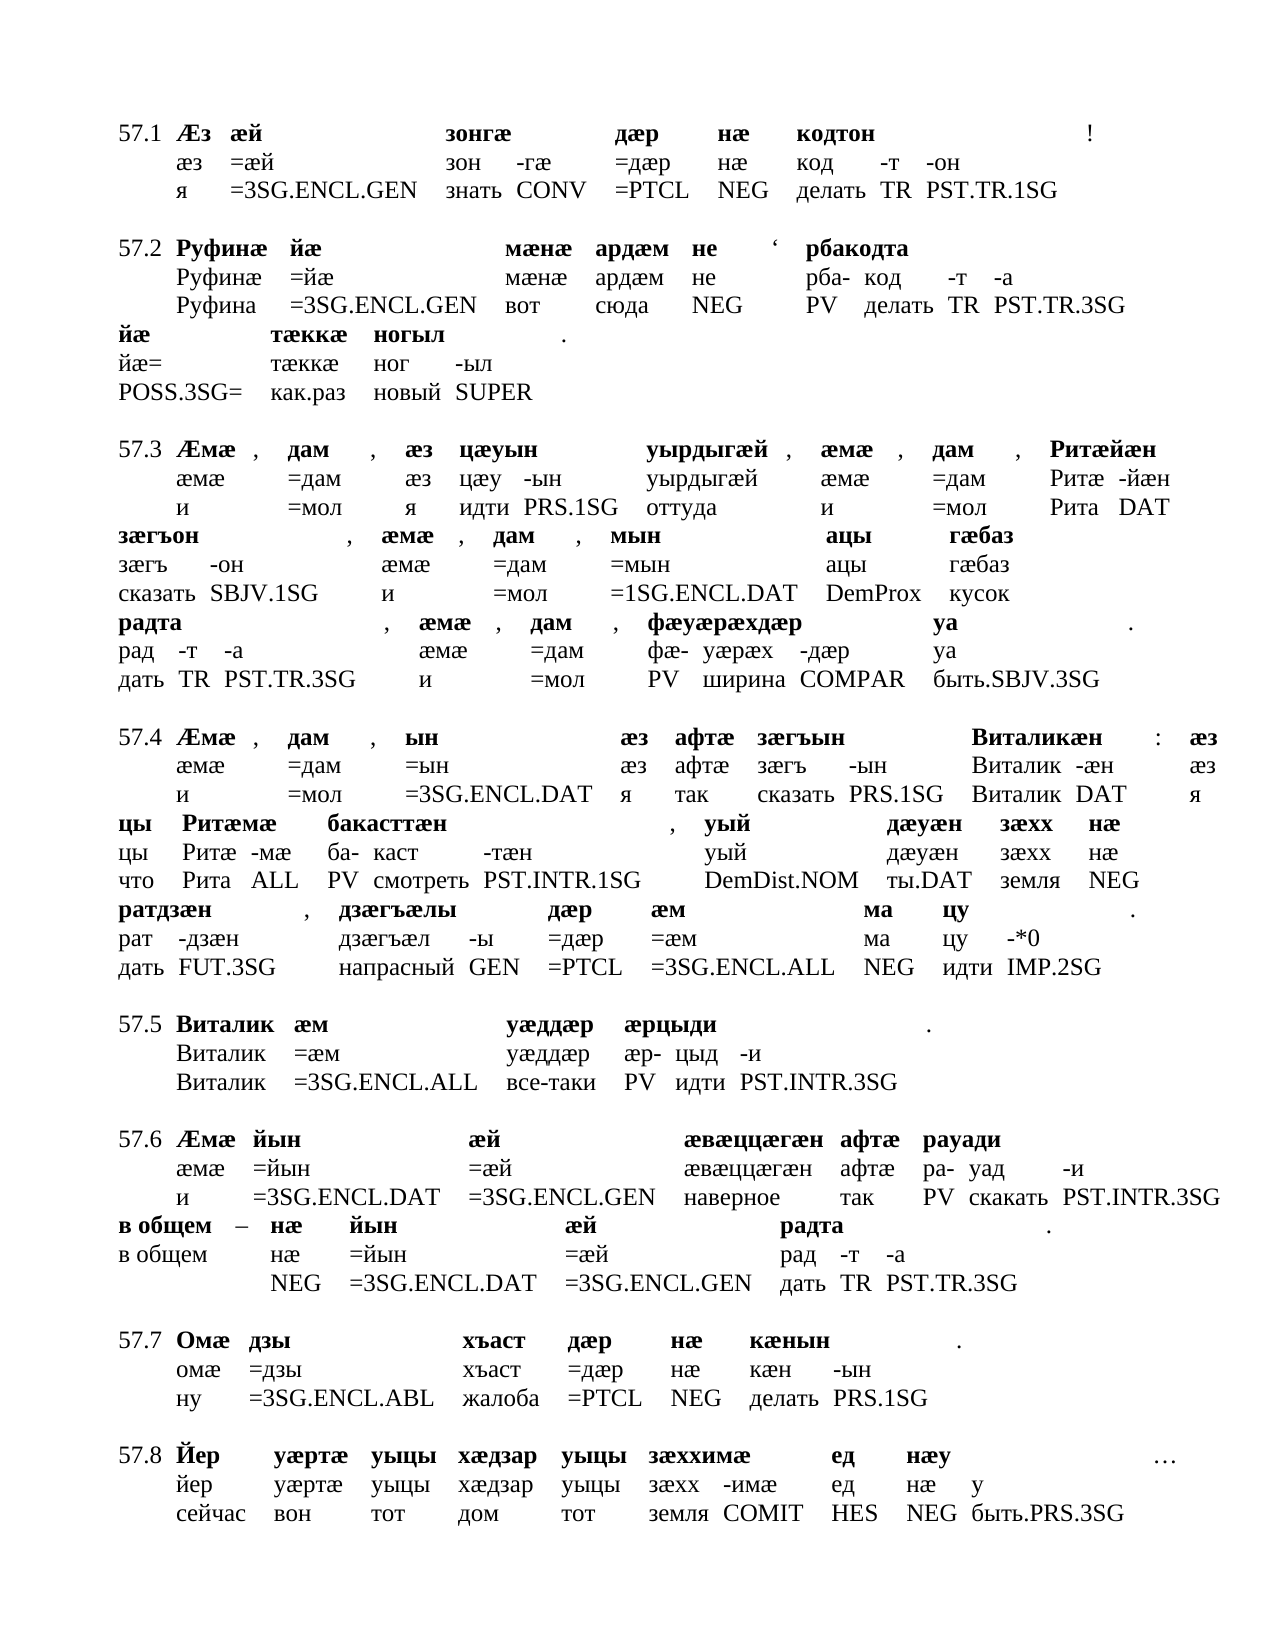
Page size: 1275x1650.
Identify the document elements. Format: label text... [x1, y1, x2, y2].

text кусок [949, 578, 1010, 607]
text 57.4 [118, 722, 162, 751]
text Виталик [176, 1009, 280, 1038]
text -*0 [1007, 923, 1102, 952]
text æз [620, 722, 661, 751]
text рба- [806, 262, 850, 291]
text рбакодта [806, 233, 1139, 262]
text у [971, 1469, 1125, 1498]
text æй [564, 1211, 766, 1239]
text GEN [468, 952, 520, 981]
text нæ [270, 1239, 322, 1268]
text Виталик [971, 779, 1062, 808]
text зонгæ [445, 118, 601, 147]
text -и [739, 1038, 898, 1067]
text Æз [176, 118, 216, 147]
text уа [933, 607, 1114, 636]
text рауади [923, 1124, 1234, 1153]
text -ыл [455, 348, 533, 377]
text уырдыгæй [646, 434, 772, 463]
text Йер [176, 1441, 260, 1469]
text , [253, 722, 274, 751]
text йер [176, 1469, 246, 1498]
text -и [1062, 1153, 1221, 1182]
text HES [831, 1498, 878, 1527]
text PST.TR.3SG [886, 1268, 1018, 1297]
text =дам [530, 636, 585, 664]
text -мæ [251, 837, 299, 866]
text PRS.1SG [833, 1383, 928, 1412]
text каст [373, 837, 469, 866]
text омæ [176, 1354, 221, 1383]
text земля [1000, 866, 1061, 894]
text , [370, 434, 391, 463]
text NEG [863, 952, 915, 981]
text фæ- [647, 636, 689, 664]
text ба- [327, 837, 359, 866]
text в общем [118, 1239, 208, 1268]
text афтæ [840, 1153, 895, 1182]
text ты.DAT [887, 866, 972, 894]
text оттуда [646, 492, 758, 521]
text æмæ [820, 463, 870, 492]
text DAT [1075, 779, 1127, 808]
text æмæ [176, 463, 225, 492]
text земля [648, 1498, 709, 1527]
text ног [373, 348, 441, 377]
text æз [405, 434, 445, 463]
text дам [530, 607, 599, 636]
text PV [806, 291, 850, 319]
text зæхх [648, 1469, 709, 1498]
text зæгъын [757, 722, 958, 751]
text NEG [270, 1268, 322, 1297]
text PST.INTR.1SG [483, 866, 642, 894]
text зæгъ [118, 549, 196, 578]
text =1SG.ENCL.DAT [610, 578, 798, 607]
text дæуæн [887, 808, 986, 837]
text уа [933, 636, 1100, 664]
text зæхх [1000, 808, 1074, 837]
text æмæ [418, 636, 468, 664]
text ын [405, 722, 606, 751]
text -т [840, 1239, 872, 1268]
text DemDist.NOM [704, 866, 859, 894]
text -а [993, 262, 1126, 291]
text TR [948, 291, 980, 319]
text дзæгъæлы [338, 894, 534, 923]
text =мол [287, 492, 342, 521]
text идти [675, 1067, 726, 1096]
text знать [445, 176, 502, 204]
text уыцы [371, 1441, 444, 1469]
text =PTCL [614, 176, 690, 204]
text новый [373, 377, 441, 406]
text . [561, 319, 582, 348]
text делать [864, 291, 934, 319]
text сейчас [176, 1498, 246, 1527]
text гæбаз [949, 521, 1024, 549]
text фæуæрæхдæр [647, 607, 919, 636]
text PST.TR.1SG [926, 176, 1058, 204]
text уæртæ [274, 1441, 357, 1469]
text дать [780, 1268, 826, 1297]
text сюда [595, 291, 664, 319]
text -т [948, 262, 980, 291]
text тот [561, 1498, 621, 1527]
text афтæ [674, 722, 743, 751]
text æм [293, 1009, 492, 1038]
text Руфина [176, 291, 262, 319]
text =дам [287, 751, 342, 779]
text дæр [614, 118, 704, 147]
text TR [178, 664, 210, 693]
text я [405, 492, 431, 521]
text нæ [1088, 808, 1153, 837]
text =3SG.ENCL.GEN [468, 1182, 656, 1211]
text и [418, 664, 468, 693]
text рат [118, 923, 164, 952]
text так [674, 779, 729, 808]
text =3SG.ENCL.DAT [349, 1268, 537, 1297]
text гæбаз [949, 549, 1010, 578]
text идти [459, 492, 509, 521]
text нæ [717, 147, 769, 176]
text -а [224, 636, 356, 664]
text нæ [906, 1469, 957, 1498]
text æмæ [381, 521, 444, 549]
text Ритæ [182, 837, 237, 866]
text -он [209, 549, 319, 578]
text Виталик [971, 751, 1062, 779]
text -йæн [1118, 463, 1170, 492]
text CONV [516, 176, 587, 204]
text FUT.3SG [178, 952, 276, 981]
text афтæ [840, 1124, 909, 1153]
text нæ [270, 1211, 335, 1239]
text æмæ [176, 1153, 225, 1182]
text радта [780, 1211, 1032, 1239]
text 57.7 [118, 1326, 162, 1354]
text 57.6 [118, 1124, 162, 1153]
text æз [405, 463, 431, 492]
text дæуæн [887, 837, 972, 866]
text Æмæ [176, 722, 239, 751]
text йæ [118, 319, 257, 348]
text цæуын [459, 434, 632, 463]
text Виталик [176, 1067, 266, 1096]
text =дам [493, 549, 548, 578]
text æмæ [381, 549, 430, 578]
text =мол [493, 578, 548, 607]
text я [1189, 779, 1216, 808]
text SBJV.1SG [209, 578, 319, 607]
text уыцы [561, 1441, 634, 1469]
text . [956, 1326, 977, 1354]
text æй [230, 118, 432, 147]
text рад [780, 1239, 826, 1268]
text -он [926, 147, 1058, 176]
text ед [831, 1469, 878, 1498]
text æвæццæгæн [683, 1153, 812, 1182]
text , [786, 434, 807, 463]
text PRS.1SG [848, 779, 944, 808]
text уæрæх [703, 636, 786, 664]
text Омæ [176, 1326, 235, 1354]
text афтæ [674, 751, 729, 779]
text æй [468, 1124, 670, 1153]
text -ы [468, 923, 520, 952]
text , [304, 894, 325, 923]
text æмæ [820, 434, 883, 463]
text . [1128, 607, 1149, 636]
text COMPAR [799, 664, 905, 693]
text в общем [118, 1211, 222, 1239]
text что [118, 866, 154, 894]
text хæдзар [458, 1469, 533, 1498]
text Æмæ [176, 1124, 239, 1153]
text PV [923, 1182, 955, 1211]
text ма [863, 894, 928, 923]
text -т [880, 147, 912, 176]
text мæнæ [505, 233, 581, 262]
text NEG [717, 176, 769, 204]
text Ритæмæ [182, 808, 313, 837]
text код [796, 147, 866, 176]
text и [820, 492, 870, 521]
text =мол [932, 492, 987, 521]
text тæккæ [270, 319, 359, 348]
text вот [505, 291, 567, 319]
text я [176, 176, 202, 204]
text хъаст [462, 1326, 554, 1354]
text , [370, 722, 391, 751]
text как.раз [270, 377, 346, 406]
text PV [624, 1067, 661, 1096]
text NEG [692, 291, 743, 319]
text и [176, 492, 225, 521]
text Руфинæ [176, 262, 262, 291]
text быть.PRS.3SG [971, 1498, 1125, 1527]
text -дзæн [178, 923, 276, 952]
text цыд [675, 1038, 726, 1067]
text ну [176, 1383, 221, 1412]
text =3SG.ENCL.GEN [230, 176, 418, 204]
text я [620, 779, 647, 808]
text кæнын [749, 1326, 942, 1354]
text сказать [757, 779, 835, 808]
text бакасттæн [327, 808, 656, 837]
text код [864, 262, 934, 291]
text дам [493, 521, 562, 549]
text PRS.1SG [523, 492, 619, 521]
text наверное [683, 1182, 812, 1211]
text кодтон [796, 118, 1072, 147]
text 57.3 [118, 434, 162, 463]
text =3SG.ENCL.GEN [289, 291, 477, 319]
text зæххимæ [648, 1441, 817, 1469]
text DAT [1118, 492, 1170, 521]
text PST.TR.3SG [224, 664, 356, 693]
text и [176, 779, 225, 808]
text -ын [848, 751, 944, 779]
text , [1015, 434, 1036, 463]
text уыцы [561, 1469, 621, 1498]
text цы [118, 808, 168, 837]
text уый [704, 808, 873, 837]
text =мын [610, 549, 798, 578]
text -имæ [723, 1469, 803, 1498]
text Рита [1049, 492, 1104, 521]
text , [346, 521, 367, 549]
text , [253, 434, 274, 463]
text ацы [826, 521, 935, 549]
text -тæн [483, 837, 642, 866]
text 57.5 [118, 1009, 162, 1038]
text нæ [1088, 837, 1140, 866]
text ‘ [771, 233, 792, 262]
text напрасный [338, 952, 455, 981]
text Виталикæн [971, 722, 1141, 751]
text ма [863, 923, 915, 952]
text 57.1 [118, 118, 162, 147]
text =дæр [614, 147, 690, 176]
text =PTCL [548, 952, 623, 981]
text , [897, 434, 918, 463]
text . [926, 1009, 947, 1038]
text ардæм [595, 233, 678, 262]
text мын [610, 521, 812, 549]
text =йын [253, 1153, 440, 1182]
text -т [178, 636, 210, 664]
text сказать [118, 578, 196, 607]
text ! [1086, 118, 1107, 147]
text =3SG.ENCL.DAT [405, 779, 593, 808]
text , [613, 607, 634, 636]
text цу [942, 894, 1116, 923]
text дам [287, 434, 356, 463]
text æмæ [176, 751, 225, 779]
text Ритæйæн [1049, 434, 1184, 463]
text и [176, 1182, 225, 1211]
text TR [840, 1268, 872, 1297]
text æм [651, 894, 849, 923]
text нæ [670, 1354, 722, 1383]
text цу [942, 923, 993, 952]
text все-таки [506, 1067, 596, 1096]
text =3SG.ENCL.ALL [293, 1067, 479, 1096]
text рад [118, 636, 164, 664]
text уæддæр [506, 1038, 596, 1067]
text , [384, 607, 405, 636]
text зæгъон [118, 521, 333, 549]
text . [1129, 894, 1151, 923]
text . [1046, 1211, 1067, 1239]
text =мол [287, 779, 342, 808]
text æвæццæгæн [683, 1124, 826, 1153]
text =3SG.ENCL.ALL [651, 952, 836, 981]
text и [381, 578, 430, 607]
text цы [118, 837, 154, 866]
text =PTCL [567, 1383, 643, 1412]
text : [1154, 722, 1176, 751]
text уад [968, 1153, 1048, 1182]
text йæ [289, 233, 491, 262]
text =дзы [248, 1354, 435, 1383]
text =3SG.ENCL.ABL [248, 1383, 435, 1412]
text мæнæ [505, 262, 567, 291]
text хæдзар [458, 1441, 547, 1469]
text PV [327, 866, 359, 894]
text кæн [749, 1354, 819, 1383]
text NEG [1088, 866, 1140, 894]
text -а [886, 1239, 1018, 1268]
text =æм [293, 1038, 479, 1067]
text не [692, 262, 743, 291]
text =æм [651, 923, 836, 952]
text DemProx [826, 578, 922, 607]
text COMIT [723, 1498, 803, 1527]
text PV [647, 664, 689, 693]
text Рита [182, 866, 237, 894]
text -æн [1075, 751, 1127, 779]
text дом [458, 1498, 533, 1527]
text POSS.3SG= [118, 377, 243, 406]
text уырдыгæй [646, 463, 758, 492]
text ширина [703, 664, 786, 693]
text , [669, 808, 690, 837]
text SUPER [455, 377, 533, 406]
text æз [1189, 751, 1216, 779]
text – [235, 1211, 256, 1239]
text ра- [923, 1153, 955, 1182]
text делать [796, 176, 866, 204]
text дзы [248, 1326, 449, 1354]
text дам [932, 434, 1001, 463]
text , [495, 607, 516, 636]
text =дæр [567, 1354, 643, 1383]
text ед [831, 1441, 892, 1469]
text Руфинæ [176, 233, 276, 262]
text ногыл [373, 319, 547, 348]
text дать [118, 952, 164, 981]
text тæккæ [270, 348, 346, 377]
text Виталик [176, 1038, 266, 1067]
text PST.INTR.3SG [1062, 1182, 1221, 1211]
text ратдзæн [118, 894, 290, 923]
text PST.TR.3SG [993, 291, 1126, 319]
text æз [1189, 722, 1230, 751]
text … [1152, 1441, 1177, 1469]
text радта [118, 607, 370, 636]
text дæр [567, 1326, 657, 1354]
text ALL [251, 866, 299, 894]
text быть.SBJV.3SG [933, 664, 1100, 693]
text =мол [530, 664, 585, 693]
text зон [445, 147, 502, 176]
text уæртæ [274, 1469, 343, 1498]
text нæу [906, 1441, 1138, 1469]
text æз [620, 751, 647, 779]
text тот [371, 1498, 430, 1527]
text æрцыди [624, 1009, 912, 1038]
text делать [749, 1383, 819, 1412]
text цæу [459, 463, 509, 492]
text æз [176, 147, 202, 176]
text , [575, 521, 596, 549]
text =æй [468, 1153, 656, 1182]
text так [840, 1182, 895, 1211]
text -ын [523, 463, 619, 492]
text Æмæ [176, 434, 239, 463]
text =йæ [289, 262, 477, 291]
text уыцы [371, 1469, 430, 1498]
text =дæр [548, 923, 623, 952]
text нæ [670, 1326, 736, 1354]
text йын [253, 1124, 454, 1153]
text вон [274, 1498, 343, 1527]
text скакать [968, 1182, 1048, 1211]
text 57.2 [118, 233, 162, 262]
text -ын [833, 1354, 928, 1383]
text нæ [717, 118, 783, 147]
text зæхх [1000, 837, 1061, 866]
text йын [349, 1211, 551, 1239]
text 57.8 [118, 1441, 162, 1469]
text =дам [287, 463, 342, 492]
text не [692, 233, 757, 262]
text дам [287, 722, 356, 751]
text дзæгъæл [338, 923, 455, 952]
text уый [704, 837, 859, 866]
text PST.INTR.3SG [739, 1067, 898, 1096]
text TR [880, 176, 912, 204]
text хъаст [462, 1354, 540, 1383]
text дæр [548, 894, 637, 923]
text ардæм [595, 262, 664, 291]
text зæгъ [757, 751, 835, 779]
text =дам [932, 463, 987, 492]
text =æй [230, 147, 418, 176]
text æмæ [418, 607, 482, 636]
text -гæ [516, 147, 587, 176]
text смотреть [373, 866, 469, 894]
text =æй [564, 1239, 752, 1268]
text NEG [670, 1383, 722, 1412]
text =ын [405, 751, 593, 779]
text =3SG.ENCL.DAT [253, 1182, 440, 1211]
text , [458, 521, 479, 549]
text жалоба [462, 1383, 540, 1412]
text уæддæр [506, 1009, 610, 1038]
text Ритæ [1049, 463, 1104, 492]
text йæ= [118, 348, 243, 377]
text NEG [906, 1498, 957, 1527]
text =3SG.ENCL.GEN [564, 1268, 752, 1297]
text идти [942, 952, 993, 981]
text æр- [624, 1038, 661, 1067]
text -дæр [799, 636, 905, 664]
text =йын [349, 1239, 537, 1268]
text IMP.2SG [1007, 952, 1102, 981]
text дать [118, 664, 164, 693]
text ацы [826, 549, 922, 578]
